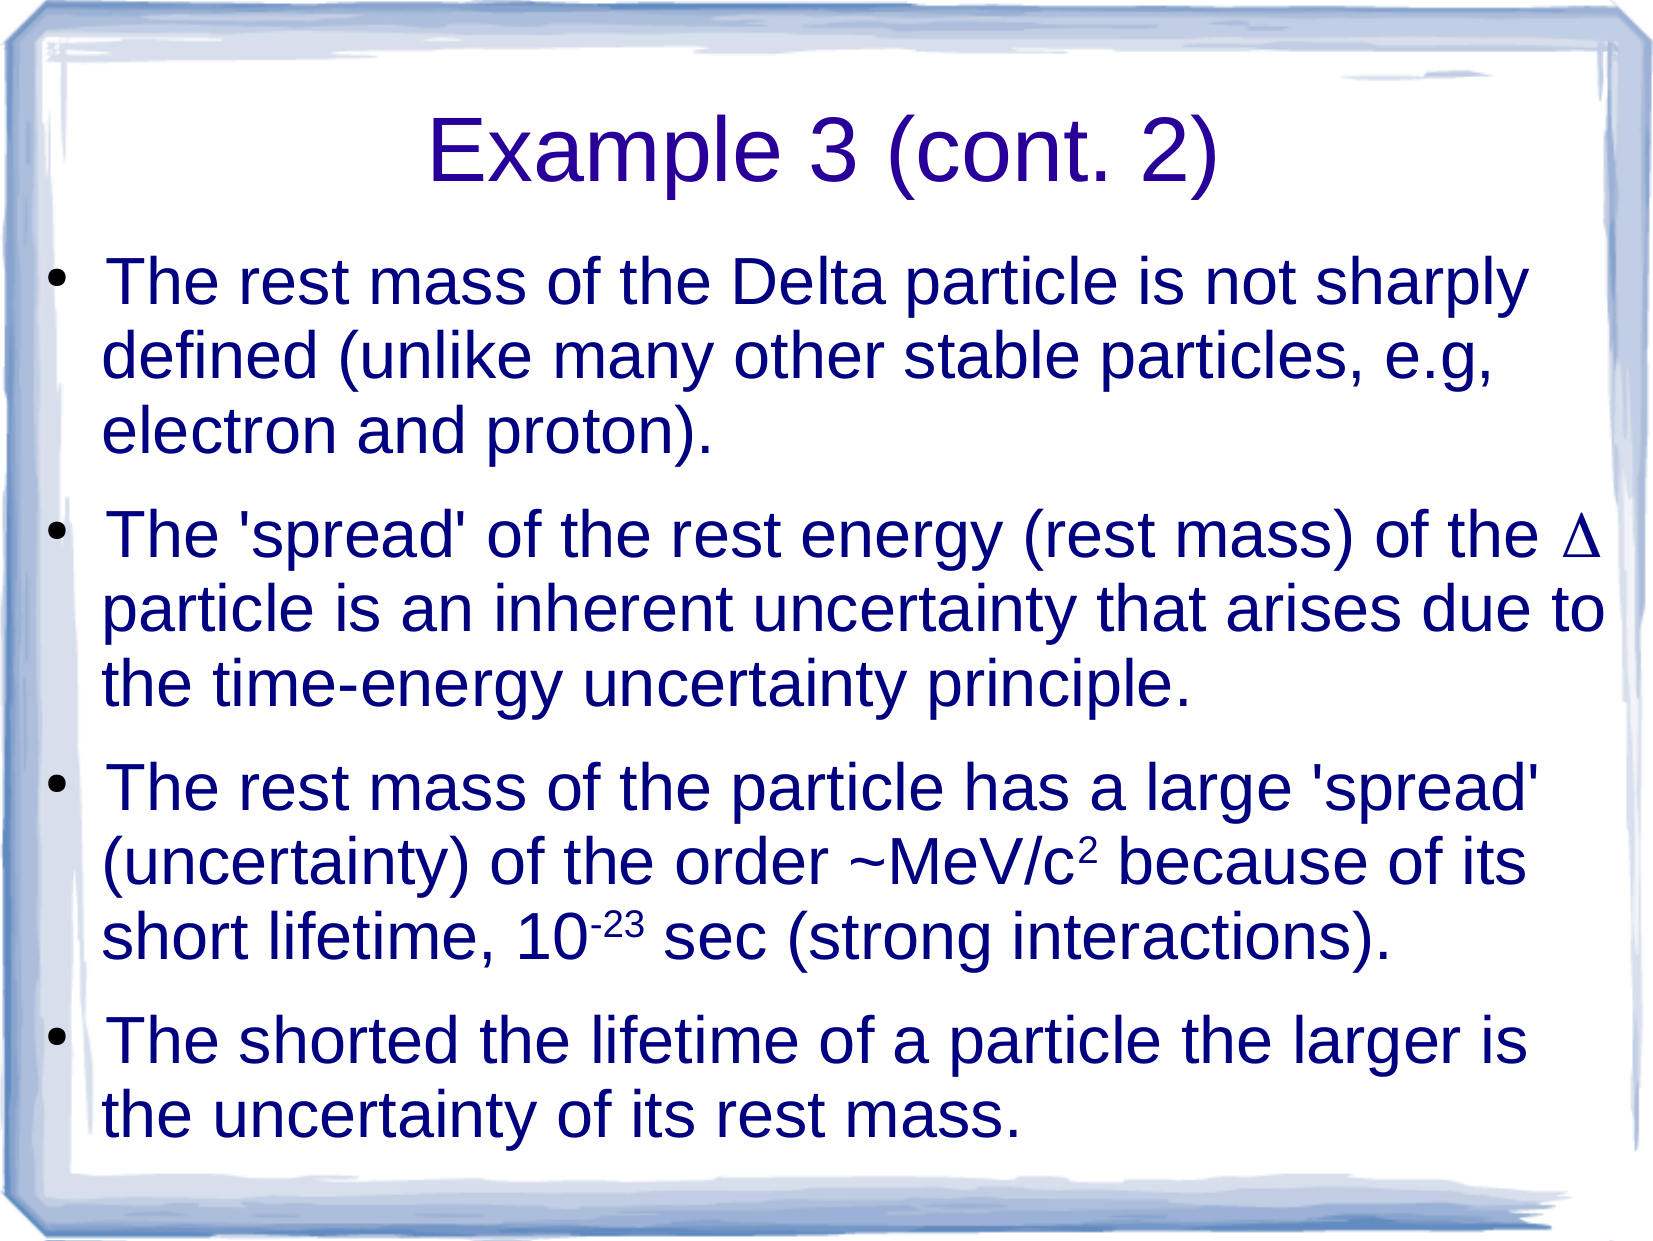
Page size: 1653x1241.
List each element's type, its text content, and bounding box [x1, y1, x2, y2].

picture [0, 0, 1653, 1241]
list The rest mass of the Delta particle is not sharply defined (unlike many other stable particles, e.g, electron and proton). The 'spread' of the rest energy (rest mass) of the D particle is an inherent uncertainty that arises due to the time-energy uncertainty principle. The rest mass of the particle has a large 'spread' (uncertainty) of the order ~MeV/c2 because of its short lifetime, 10-23 sec (strong interactions). The shorted the lifetime of a particle the larger is the uncertainty of its rest mass. [45, 240, 1621, 1231]
title Example 3 (cont. 2) [82, 49, 1567, 240]
